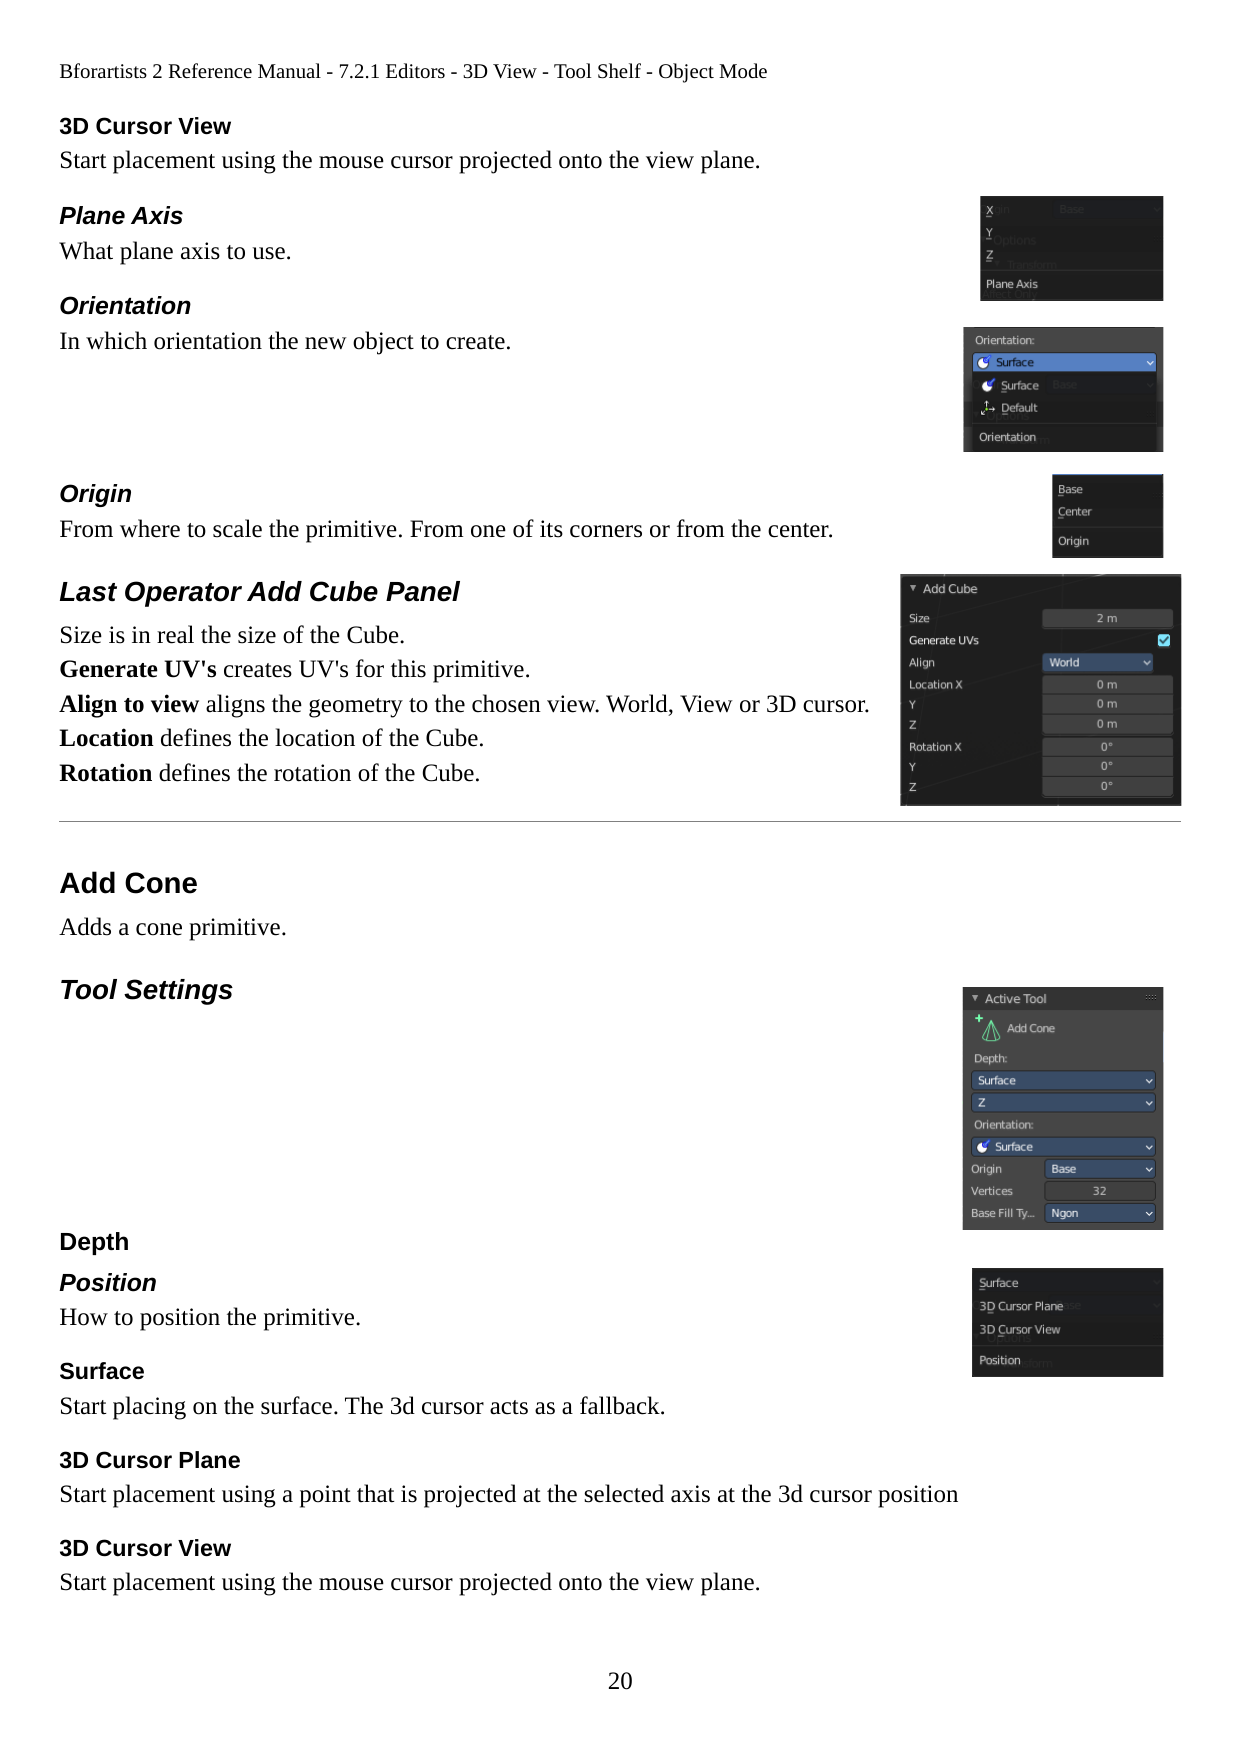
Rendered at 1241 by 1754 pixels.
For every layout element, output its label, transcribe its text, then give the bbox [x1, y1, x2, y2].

text How to position the primitive. [59, 1302, 972, 1331]
subtitle Plane Axis [59, 201, 980, 229]
picture [900, 574, 1182, 806]
subtitle Add Cone [59, 866, 1181, 899]
subtitle Depth [59, 1227, 1181, 1255]
text In which orientation the new object to create. [59, 326, 1181, 354]
picture [972, 1268, 1164, 1377]
subtitle [1164, 1268, 1181, 1296]
subtitle Tool Settings [59, 973, 1181, 1005]
text From where to scale the primitive. From one of its corners or from the center. [59, 514, 1052, 543]
text What plane axis to use. [59, 236, 980, 264]
picture [963, 327, 1164, 452]
text Adds a cone primitive. [59, 912, 1181, 941]
subtitle Last Operator Add Cube Panel [59, 576, 900, 607]
subtitle [1164, 201, 1181, 229]
subtitle 3D Cursor View [59, 1534, 1181, 1561]
text Start placement using the mouse cursor projected onto the view plane. [59, 1567, 1181, 1596]
text Start placement using the mouse cursor projected onto the view plane. [59, 146, 1181, 174]
picture [962, 987, 1164, 1230]
text [1164, 236, 1181, 264]
text Start placement using a point that is projected at the selected axis at the 3d cursor position [59, 1479, 1181, 1508]
subtitle Position [59, 1268, 972, 1296]
subtitle [1164, 479, 1181, 508]
subtitle 3D Cursor Plane [59, 1446, 1181, 1473]
text Start placing on the surface. The 3d cursor acts as a fallback. [59, 1391, 1181, 1419]
subtitle Orientation [59, 291, 1181, 319]
picture [1052, 474, 1164, 558]
picture [980, 196, 1164, 301]
subtitle Origin [59, 479, 1052, 508]
subtitle 3D Cursor View [59, 113, 1181, 139]
subtitle Surface [59, 1358, 1181, 1384]
text Size is in real the size of the Cube. Generate UV's creates UV's for this primitive. Align to view aligns the geometry to the chosen view. World, View or 3D cursor. Location defines the location of the Cube. Rotation defines the rotation of the Cube. [59, 620, 900, 787]
